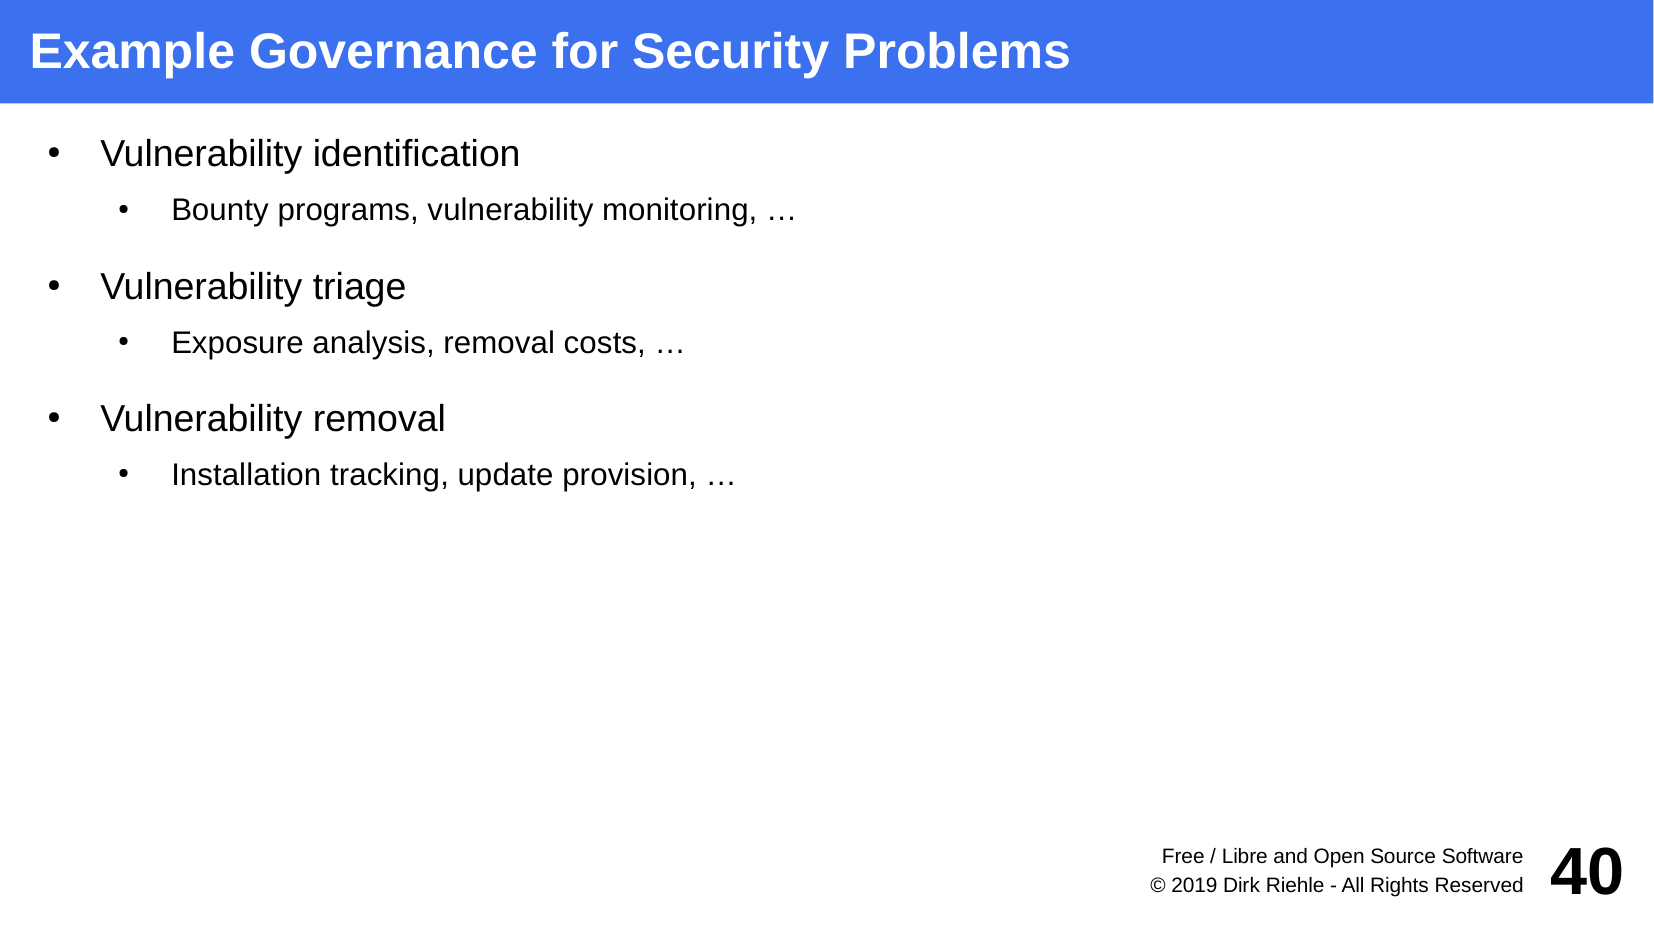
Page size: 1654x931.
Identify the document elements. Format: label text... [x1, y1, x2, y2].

title Example Governance for Security Problems [0, 0, 1654, 104]
list Vulnerability identification Bounty programs, vulnerability monitoring, … Vulnerability triage Exposure analysis, removal costs, … Vulnerability removal Installation tracking, update provision, … [29, 132, 1625, 813]
